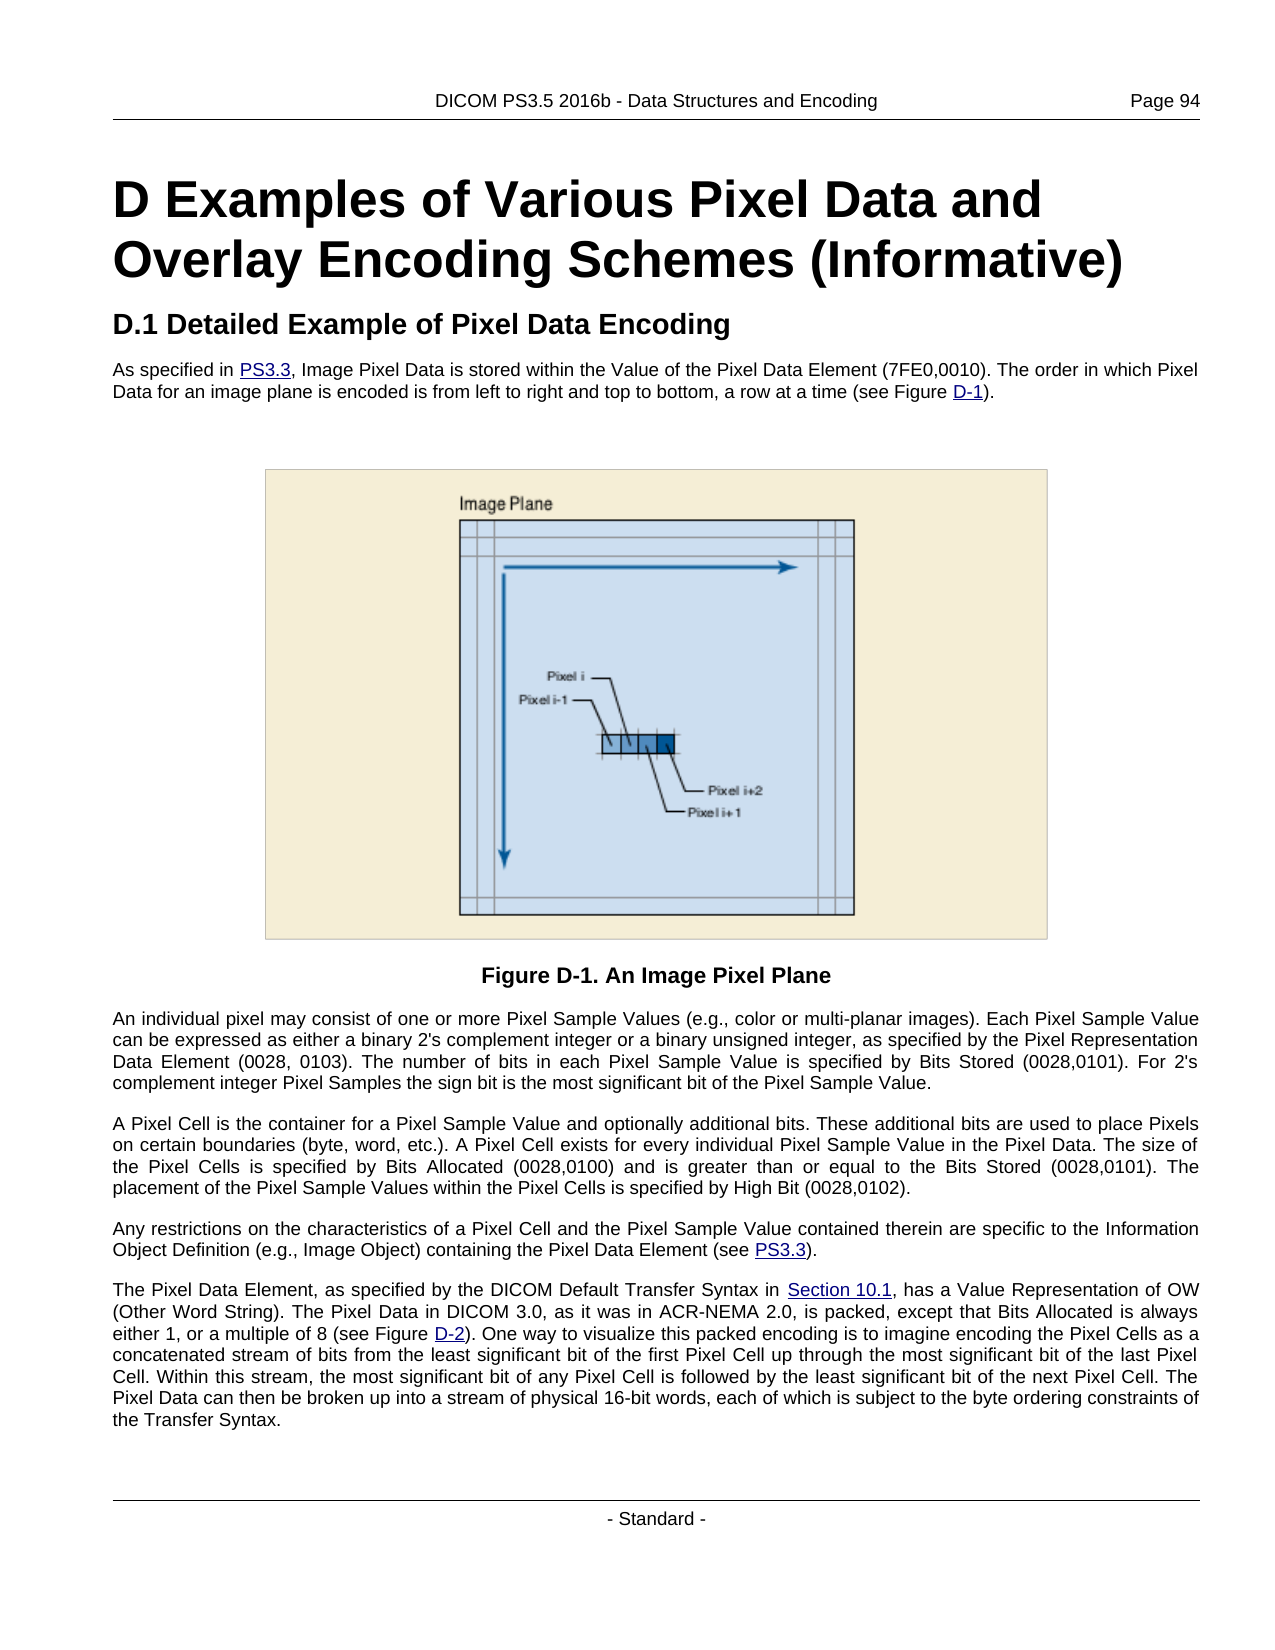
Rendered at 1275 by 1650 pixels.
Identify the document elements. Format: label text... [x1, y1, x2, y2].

text As specified in PS3.3, Image Pixel Data is stored within the Value of the Pixel Data Element (7FE0,0010). The order in which Pixel Data for an image plane is encoded is from left to right and top to bottom, a row at a time (see Figure D-1). [112, 359, 1200, 402]
text An individual pixel may consist of one or more Pixel Sample Values (e.g., color or multi-planar images). Each Pixel Sample Value can be expressed as either a binary 2's complement integer or a binary unsigned integer, as specified by the Pixel Representation Data Element (0028, 0103). The number of bits in each Pixel Sample Value is specified by Bits Stored (0028,0101). For 2's complement integer Pixel Samples the sign bit is the most significant bit of the Pixel Sample Value. [112, 1007, 1200, 1093]
text Figure D-1. An Image Pixel Plane [112, 963, 1200, 988]
text D Examples of Various Pixel Data and Overlay Encoding Schemes (Informative) [112, 169, 1200, 288]
text A Pixel Cell is the container for a Pixel Sample Value and optionally additional bits. These additional bits are used to place Pixels on certain boundaries (byte, word, etc.). A Pixel Cell exists for every individual Pixel Sample Value in the Pixel Data. The size of the Pixel Cells is specified by Bits Allocated (0028,0100) and is greater than or equal to the Bits Stored (0028,0101). The placement of the Pixel Sample Values within the Pixel Cells is specified by High Bit (0028,0102). [112, 1112, 1200, 1198]
text The Pixel Data Element, as specified by the DICOM Default Transfer Syntax in Section 10.1, has a Value Representation of OW (Other Word String). The Pixel Data in DICOM 3.0, as it was in ACR-NEMA 2.0, is packed, except that Bits Allocated is always either 1, or a multiple of 8 (see Figure D-2). One way to visualize this packed encoding is to imagine encoding the Pixel Cells as a concatenated stream of bits from the least significant bit of the first Pixel Cell up through the most significant bit of the last Pixel Cell. Within this stream, the most significant bit of any Pixel Cell is followed by the least significant bit of the next Pixel Cell. The Pixel Data can then be broken up into a stream of physical 16-bit words, each of which is subject to the byte ordering constraints of the Transfer Syntax. [112, 1279, 1200, 1430]
picture [264, 468, 1049, 941]
text D.1 Detailed Example of Pixel Data Encoding [112, 307, 1200, 340]
text Any restrictions on the characteristics of a Pixel Cell and the Pixel Sample Value contained therein are specific to the Information Object Definition (e.g., Image Object) containing the Pixel Data Element (see PS3.3). [112, 1217, 1200, 1260]
